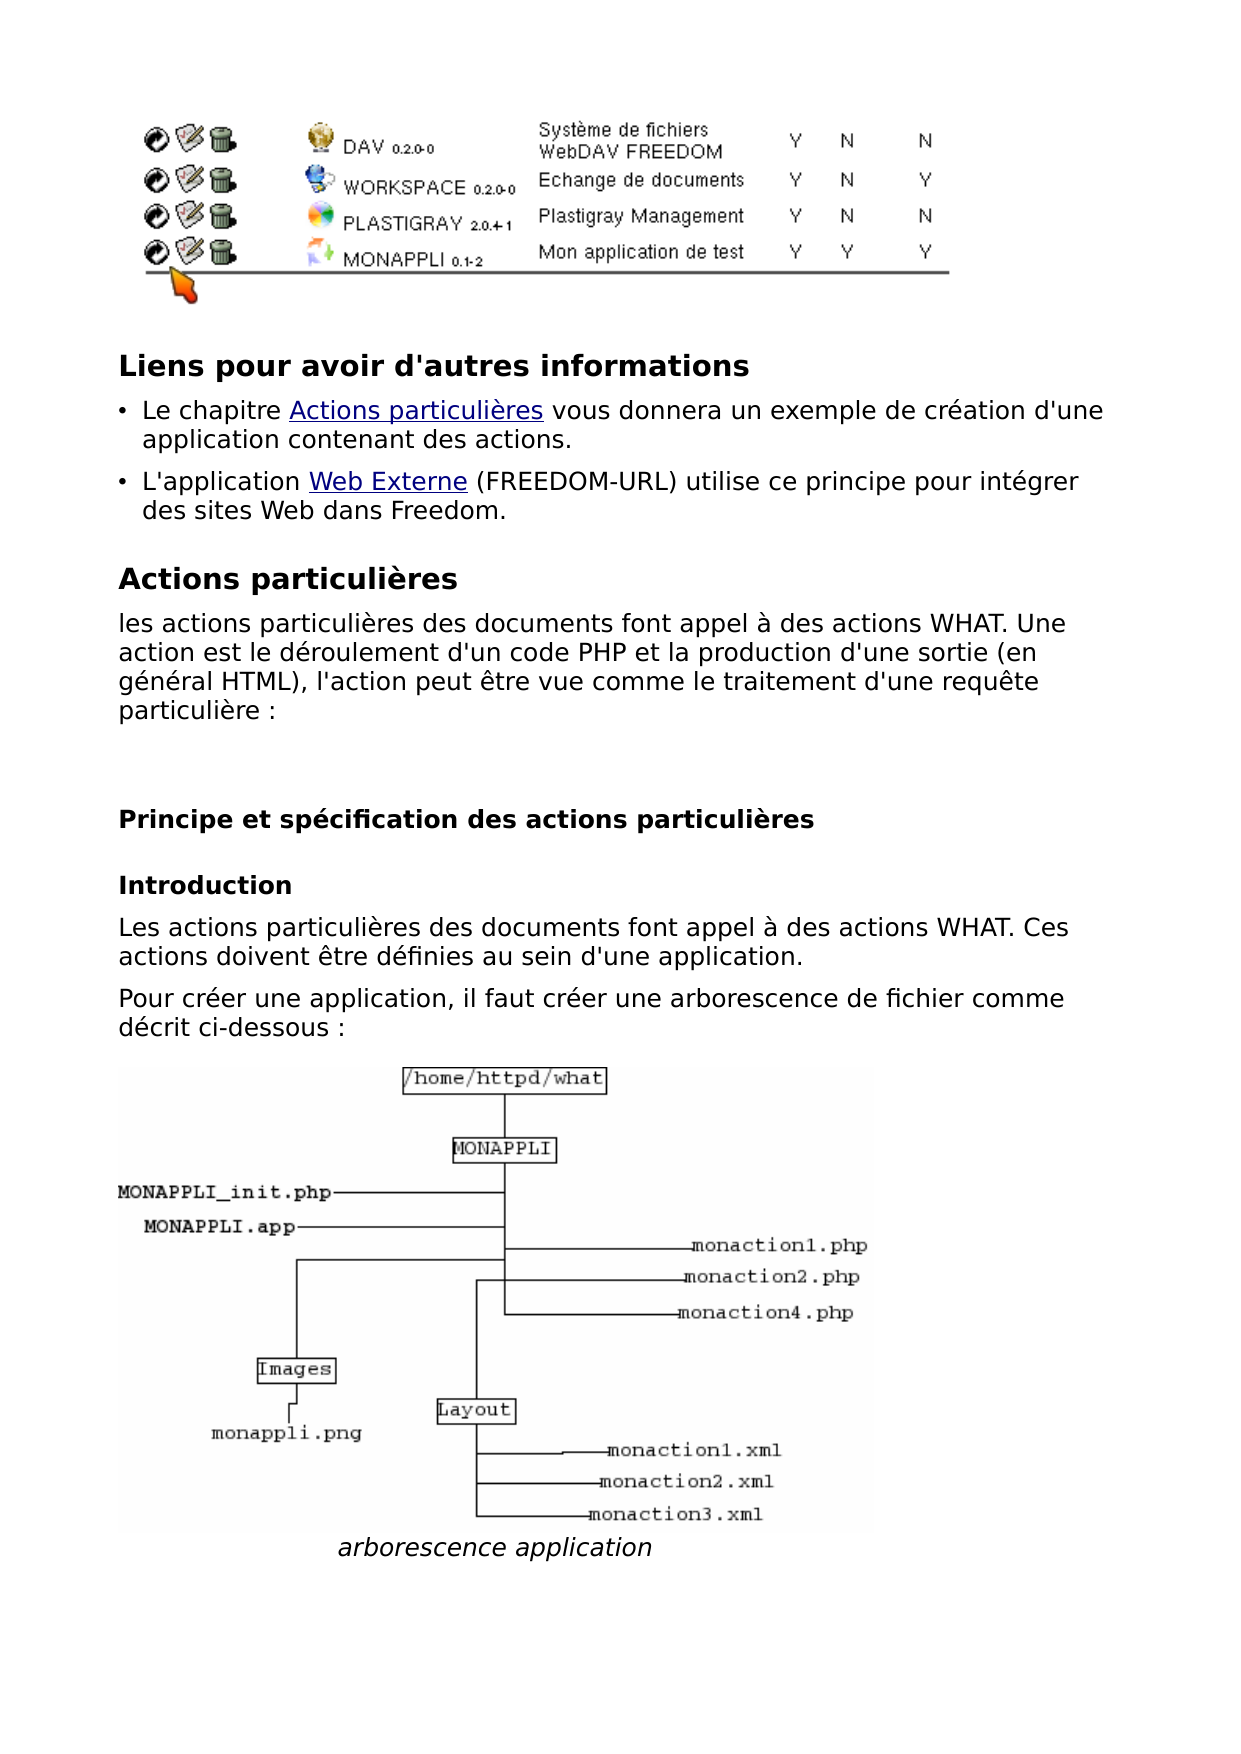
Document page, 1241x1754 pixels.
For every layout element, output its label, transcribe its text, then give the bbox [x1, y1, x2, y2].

text arborescence application [118, 1533, 874, 1562]
list Le chapitre Actions particulières vous donnera un exemple de création d'une application contenant des actions. [118, 396, 1122, 454]
text les actions particulières des documents font appel à des actions WHAT. Une action est le déroulement d'un code PHP et la production d'une sortie (en général HTML), l'action peut être vue comme le traitement d'une requête particulière : [118, 609, 1122, 726]
picture [118, 1067, 875, 1533]
subtitle Actions particulières [118, 562, 1122, 596]
list L'application Web Externe (FREEDOM-URL) utilise ce principe pour intégrer des sites Web dans Freedom. [118, 467, 1122, 525]
text Les actions particulières des documents font appel à des actions WHAT. Ces actions doivent être définies au sein d'une application. [118, 913, 1122, 971]
text Pour créer une application, il faut créer une arborescence de fichier comme décrit ci-dessous : [118, 984, 1122, 1042]
subtitle Liens pour avoir d'autres informations [118, 349, 1122, 383]
subtitle Principe et spécification des actions particulières [118, 805, 1122, 834]
picture [118, 118, 950, 312]
subtitle Introduction [118, 871, 1122, 901]
